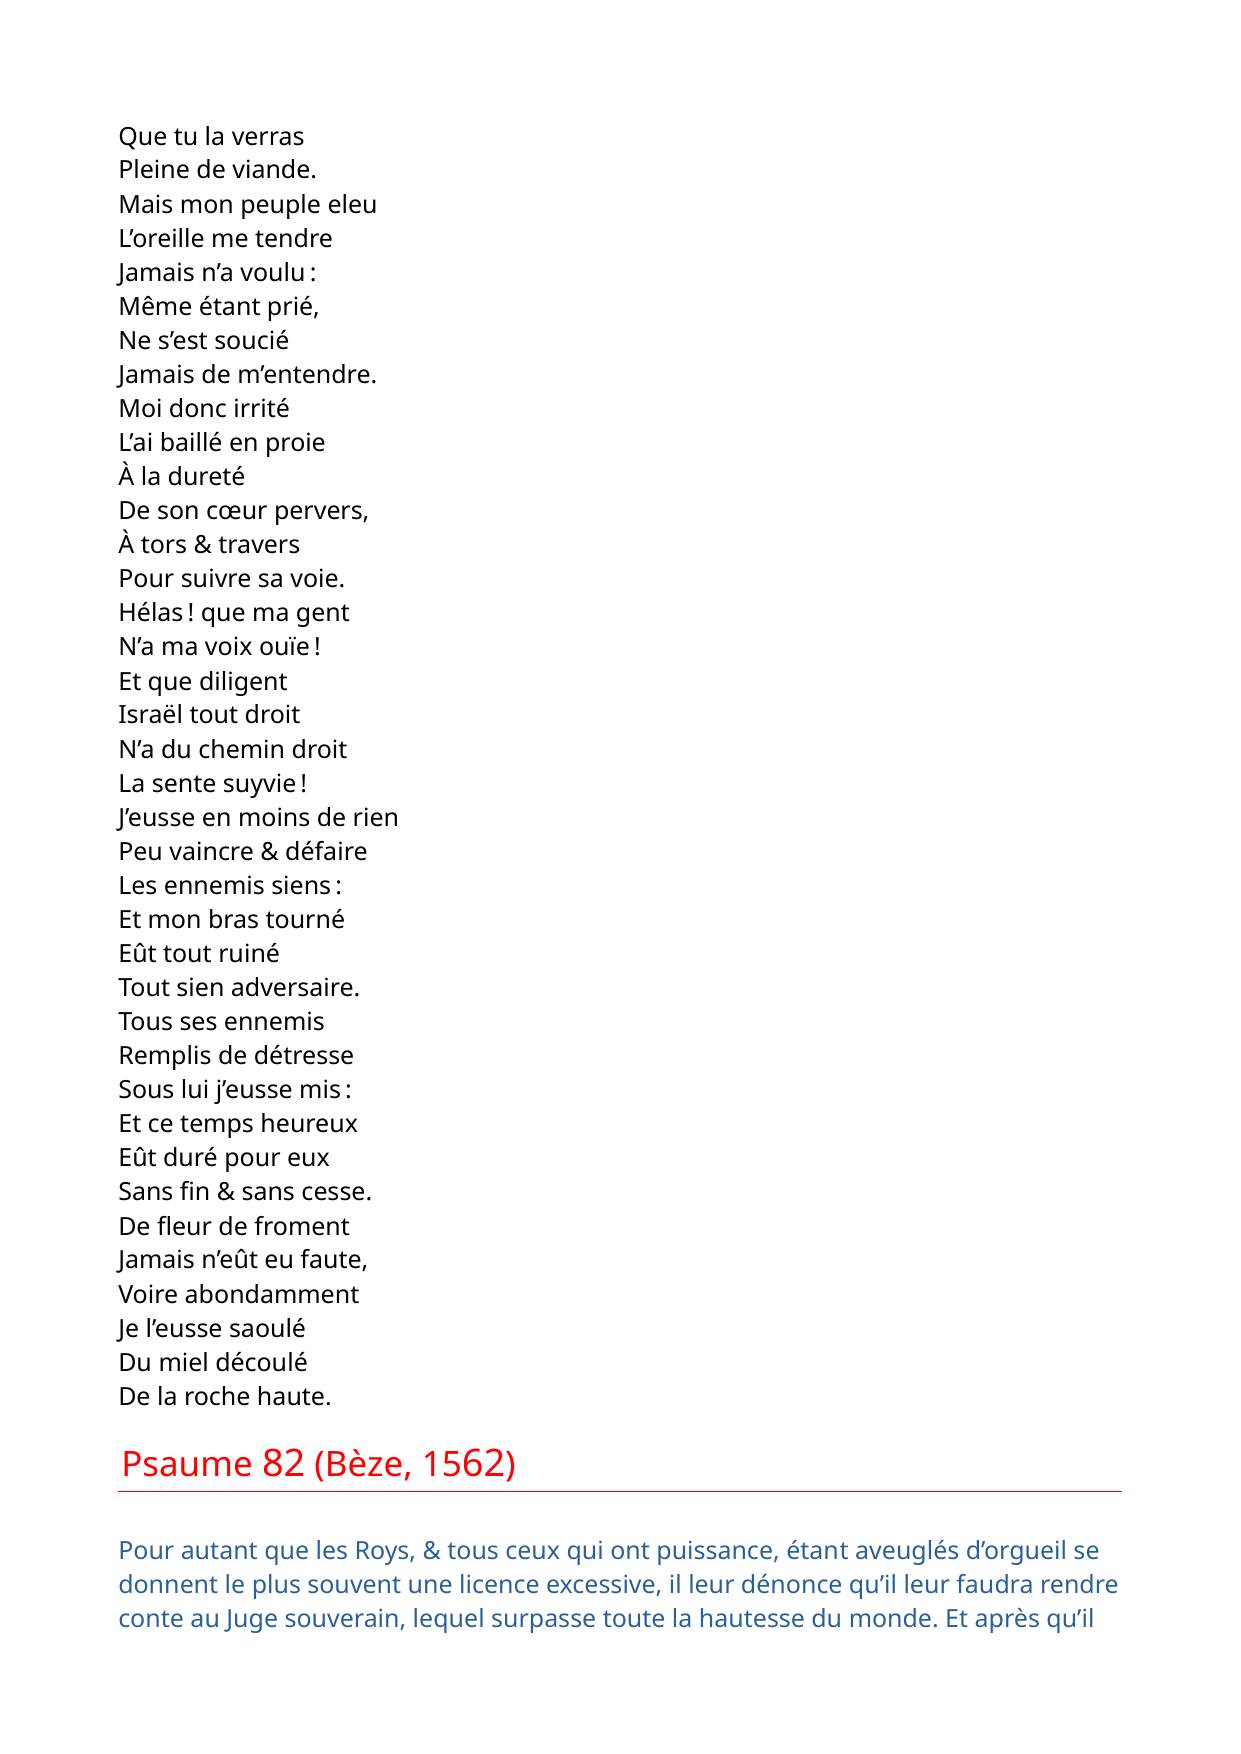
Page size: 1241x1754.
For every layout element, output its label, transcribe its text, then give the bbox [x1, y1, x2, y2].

text Jamais de m’entendre. [118, 357, 1122, 391]
text À la dureté [118, 459, 1122, 493]
text Moi donc irrité [118, 391, 1122, 425]
text Hélas ! que ma gent [118, 595, 1122, 629]
text N’a du chemin droit [118, 731, 1122, 765]
text Même étant prié, [118, 288, 1122, 322]
text L’oreille me tendre [118, 220, 1122, 254]
text Sans fin & sans cesse. [118, 1174, 1122, 1208]
text Ne s’est soucié [118, 322, 1122, 357]
text Jamais n’eût eu faute, [118, 1242, 1122, 1276]
text Sous lui j’eusse mis : [118, 1072, 1122, 1106]
text Tout sien adversaire. [118, 970, 1122, 1004]
text De fleur de froment [118, 1208, 1122, 1242]
text Tous ses ennemis [118, 1004, 1122, 1038]
text Eût tout ruiné [118, 936, 1122, 970]
text Et que diligent [118, 663, 1122, 697]
text Pleine de viande. [118, 152, 1122, 186]
text Pour autant que les Roys, & tous ceux qui ont puissance, étant aveuglés d’orgueil se donnent le plus souvent une licence excessive, il leur dénonce qu’il leur faudra rendre conte au Juge souverain, lequel surpasse toute la hautesse du monde. Et après qu’il [118, 1533, 1122, 1635]
text Voire abondamment [118, 1276, 1122, 1310]
text L’ai baillé en proie [118, 425, 1122, 459]
text Jamais n’a voulu : [118, 254, 1122, 288]
text Les ennemis siens : [118, 867, 1122, 902]
text Mais mon peuple eleu [118, 186, 1122, 220]
text Peu vaincre & défaire [118, 833, 1122, 867]
text Remplis de détresse [118, 1038, 1122, 1072]
text Je l’eusse saoulé [118, 1310, 1122, 1344]
text N’a ma voix ouïe ! [118, 629, 1122, 663]
text De son cœur pervers, [118, 493, 1122, 527]
text Israël tout droit [118, 697, 1122, 731]
text La sente suyvie ! [118, 765, 1122, 799]
text Et mon bras tourné [118, 902, 1122, 936]
text À tors & travers [118, 527, 1122, 561]
text Eût duré pour eux [118, 1140, 1122, 1174]
subtitle Psaume 82 (Bèze, 1562) [118, 1433, 1122, 1491]
text Pour suivre sa voie. [118, 561, 1122, 595]
text Et ce temps heureux [118, 1106, 1122, 1140]
text Que tu la verras [118, 118, 1122, 152]
text J’eusse en moins de rien [118, 799, 1122, 833]
text Du miel découlé [118, 1344, 1122, 1378]
text De la roche haute. [118, 1378, 1122, 1412]
